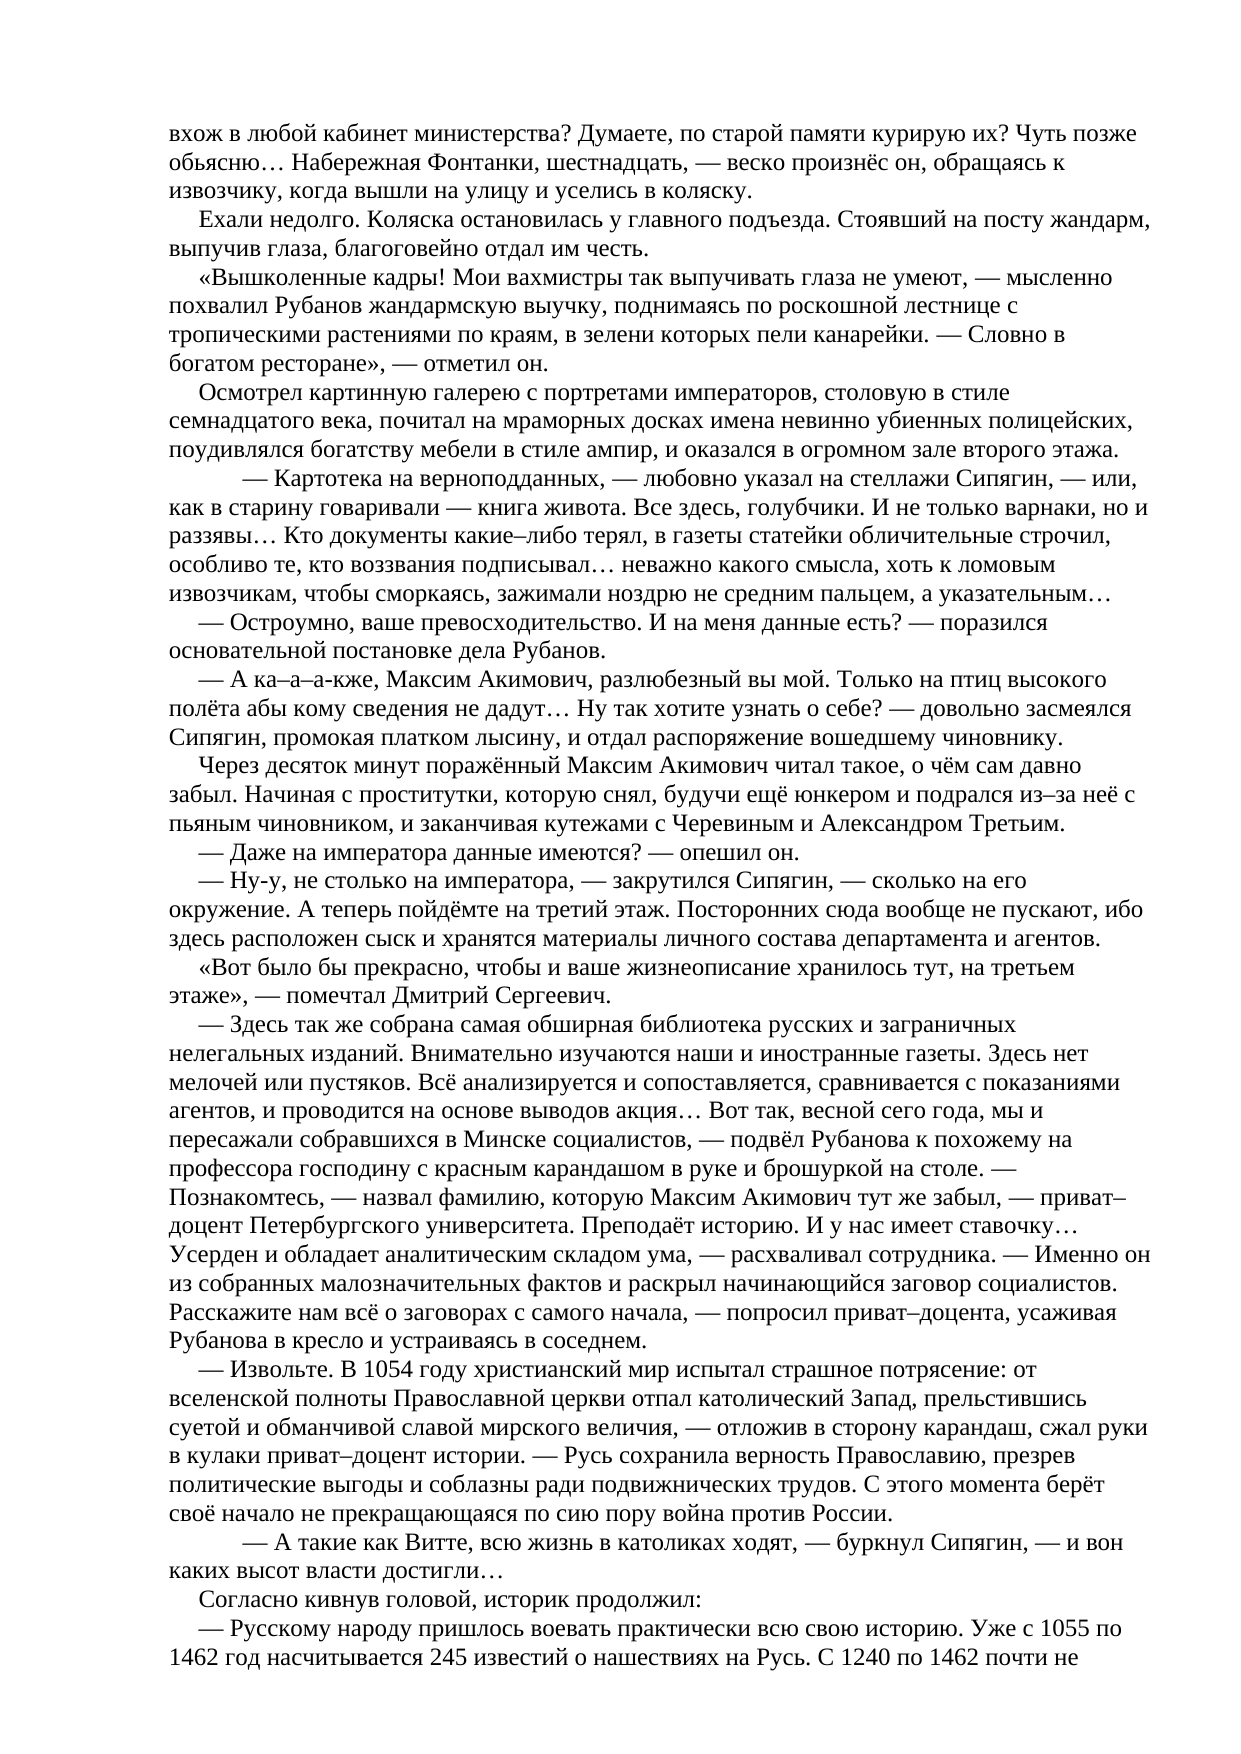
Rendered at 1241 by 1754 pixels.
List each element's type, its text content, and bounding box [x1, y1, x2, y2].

text Ехали недолго. Коляска остановилась у главного подъезда. Стоявший на посту жандарм, выпучив глаза, благоговейно отдал им честь. [169, 204, 1152, 262]
text «Вот было бы прекрасно, чтобы и ваше жизнеописание хранилось тут, на третьем этаже», — помечтал Дмитрий Сергеевич. [169, 952, 1152, 1009]
text — А такие как Витте, всю жизнь в католиках ходят, — буркнул Сипягин, — и вон каких высот власти достигли… [169, 1527, 1152, 1584]
text — Русскому народу пришлось воевать практически всю свою историю. Уже с 1055 по 1462 год насчитывается 245 известий о нашествиях на Русь. С 1240 по 1462 почти не [169, 1613, 1152, 1671]
text Согласно кивнув головой, историк продолжил: [169, 1584, 1152, 1613]
text вхож в любой кабинет министерства? Думаете, по старой памяти курирую их? Чуть позже обьясню… Набережная Фонтанки, шестнадцать, — веско произнёс он, обращаясь к извозчику, когда вышли на улицу и уселись в коляску. [169, 118, 1152, 204]
text — Даже на императора данные имеются? — опешил он. [169, 837, 1152, 866]
text — Ну-у, не столько на императора, — закрутился Сипягин, — сколько на его окружение. А теперь пойдёмте на третий этаж. Посторонних сюда вообще не пускают, ибо здесь расположен сыск и хранятся материалы личного состава департамента и агентов. [169, 866, 1152, 952]
text Через десяток минут поражённый Максим Акимович читал такое, о чём сам давно забыл. Начиная с проститутки, которую снял, будучи ещё юнкером и подрался из–за неё с пьяным чиновником, и заканчивая кутежами с Черевиным и Александром Третьим. [169, 751, 1152, 837]
text «Вышколенные кадры! Мои вахмистры так выпучивать глаза не умеют, — мысленно похвалил Рубанов жандармскую выучку, поднимаясь по роскошной лестнице с тропическими растениями по краям, в зелени которых пели канарейки. — Словно в богатом ресторане», — отметил он. [169, 262, 1152, 377]
text — А ка–а–а-кже, Максим Акимович, разлюбезный вы мой. Только на птиц высокого полёта абы кому сведения не дадут… Ну так хотите узнать о себе? — довольно засмеялся Сипягин, промокая платком лысину, и отдал распоряжение вошедшему чиновнику. [169, 664, 1152, 751]
text — Остроумно, ваше превосходительство. И на меня данные есть? — поразился основательной постановке дела Рубанов. [169, 607, 1152, 664]
text — Здесь так же собрана самая обширная библиотека русских и заграничных нелегальных изданий. Внимательно изучаются наши и иностранные газеты. Здесь нет мелочей или пустяков. Всё анализируется и сопоставляется, сравнивается с показаниями агентов, и проводится на основе выводов акция… Вот так, весной сего года, мы и пересажали собравшихся в Минске социалистов, — подвёл Рубанова к похожему на профессора господину с красным карандашом в руке и брошуркой на столе. — Познакомтесь, — назвал фамилию, которую Максим Акимович тут же забыл, — приват–доцент Петербургского университета. Преподаёт историю. И у нас имеет ставочку… Усерден и обладает аналитическим складом ума, — расхваливал сотрудника. — Именно он из собранных малозначительных фактов и раскрыл начинающийся заговор социалистов. Расскажите нам всё о заговорах с самого начала, — попросил приват–доцента, усаживая Рубанова в кресло и устраиваясь в соседнем. [169, 1009, 1152, 1354]
text Осмотрел картинную галерею с портретами императоров, столовую в стиле семнадцатого века, почитал на мраморных досках имена невинно убиенных полицейских, поудивлялся богатству мебели в стиле ампир, и оказался в огромном зале второго этажа. [169, 377, 1152, 463]
text — Картотека на верноподданных, — любовно указал на стеллажи Сипягин, — или, как в старину говаривали — книга живота. Все здесь, голубчики. И не только варнаки, но и раззявы… Кто документы какие–либо терял, в газеты статейки обличительные строчил, особливо те, кто воззвания подписывал… неважно какого смысла, хоть к ломовым извозчикам, чтобы сморкаясь, зажимали ноздрю не средним пальцем, а указательным… [169, 463, 1152, 607]
text — Извольте. В 1054 году христианский мир испытал страшное потрясение: от вселенской полноты Православной церкви отпал католический Запад, прельстившись суетой и обманчивой славой мирского величия, — отложив в сторону карандаш, сжал руки в кулаки приват–доцент истории. — Русь сохранила верность Православию, презрев политические выгоды и соблазны ради подвижнических трудов. С этого момента берёт своё начало не прекращающаяся по сию пору война против России. [169, 1354, 1152, 1527]
